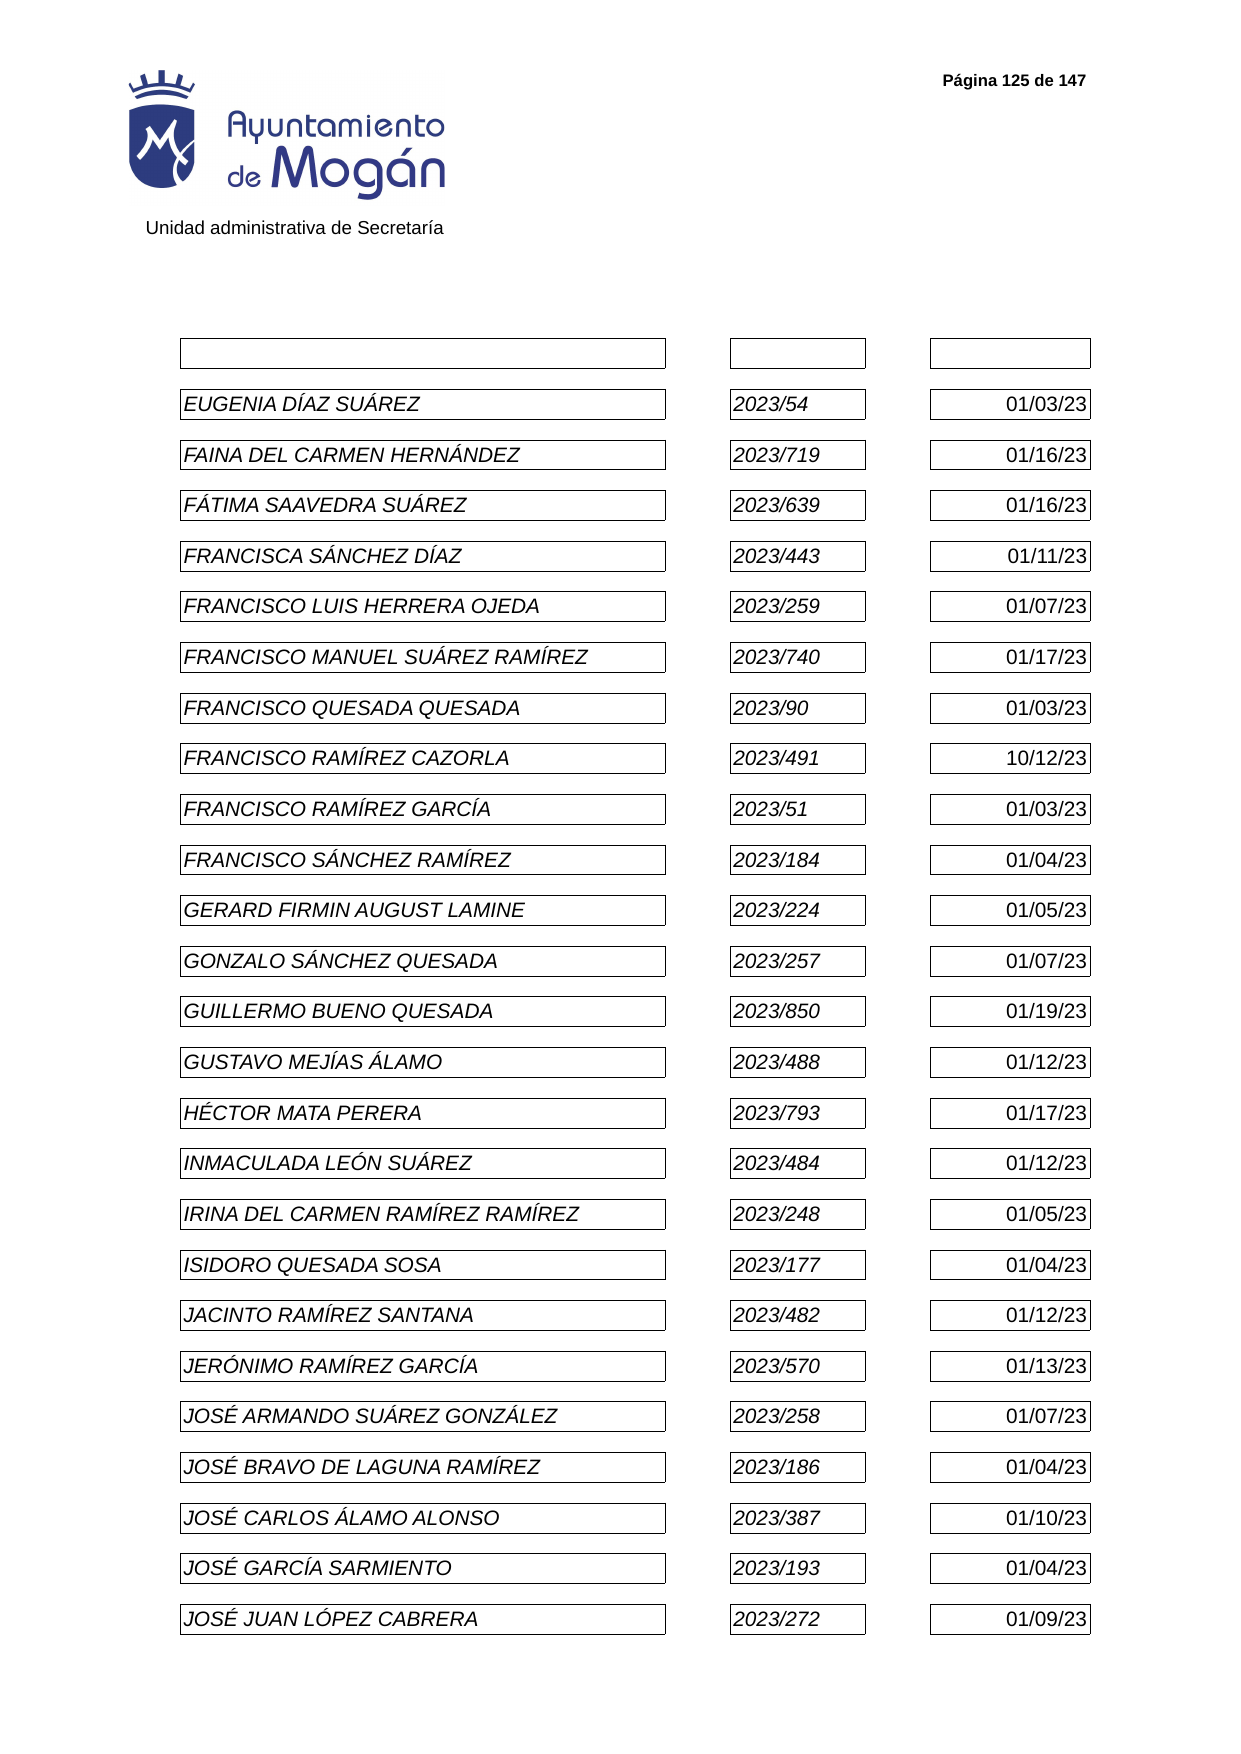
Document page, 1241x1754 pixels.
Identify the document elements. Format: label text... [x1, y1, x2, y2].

table_cell 12/01/23 [868, 1145, 1093, 1196]
table_cell 2023/387 [668, 1500, 868, 1550]
table_cell 09/01/23 [868, 1601, 1093, 1652]
table_cell 2023/850 [668, 994, 868, 1044]
table_cell 03/01/23 [868, 690, 1093, 740]
table_cell FRANCISCA SÁNCHEZ DÍAZ [118, 538, 668, 588]
table_cell 2023/570 [668, 1348, 868, 1398]
table_cell GUSTAVO MEJÍAS ÁLAMO [118, 1044, 668, 1095]
table_cell 07/01/23 [868, 943, 1093, 993]
table_cell GONZALO SÁNCHEZ QUESADA [118, 943, 668, 993]
table_cell 2023/482 [668, 1297, 868, 1348]
table_cell FRANCISCO QUESADA QUESADA [118, 690, 668, 740]
table_cell ISIDORO QUESADA SOSA [118, 1247, 668, 1297]
table_cell 17/01/23 [868, 639, 1093, 690]
table_cell 12/10/23 [868, 740, 1093, 791]
table_cell 16/01/23 [868, 437, 1093, 487]
table_cell 03/01/23 [868, 386, 1093, 437]
table_cell EUGENIA DÍAZ SUÁREZ [118, 386, 668, 437]
table_cell 12/01/23 [868, 1044, 1093, 1095]
table_cell FRANCISCO SÁNCHEZ RAMÍREZ [118, 842, 668, 892]
table_cell 17/01/23 [868, 1095, 1093, 1145]
table_cell 2023/740 [668, 639, 868, 690]
picture [128, 70, 445, 206]
table_cell FRANCISCO RAMÍREZ GARCÍA [118, 791, 668, 842]
table_cell GUILLERMO BUENO QUESADA [118, 994, 668, 1044]
table_cell FÁTIMA SAAVEDRA SUÁREZ [118, 487, 668, 538]
table_cell FRANCISCO LUIS HERRERA OJEDA [118, 589, 668, 639]
table_cell JOSÉ ARMANDO SUÁREZ GONZÁLEZ [118, 1399, 668, 1449]
table_cell JOSÉ BRAVO DE LAGUNA RAMÍREZ [118, 1449, 668, 1500]
table_cell 12/01/23 [868, 1297, 1093, 1348]
table_cell 2023/177 [668, 1247, 868, 1297]
table_cell 04/01/23 [868, 1247, 1093, 1297]
table_cell 2023/51 [668, 791, 868, 842]
table_cell HÉCTOR MATA PERERA [118, 1095, 668, 1145]
table_cell 2023/488 [668, 1044, 868, 1095]
table_cell 04/01/23 [868, 1449, 1093, 1500]
table_cell 2023/258 [668, 1399, 868, 1449]
table_cell FAINA DEL CARMEN HERNÁNDEZ [118, 437, 668, 487]
table_cell INMACULADA LEÓN SUÁREZ [118, 1145, 668, 1196]
table_cell 2023/224 [668, 892, 868, 943]
table_cell 19/01/23 [868, 994, 1093, 1044]
table_cell FRANCISCO RAMÍREZ CAZORLA [118, 740, 668, 791]
table_cell 2023/259 [668, 589, 868, 639]
table_cell [118, 335, 668, 386]
table_cell 2023/639 [668, 487, 868, 538]
table_cell 03/01/23 [868, 791, 1093, 842]
table_cell 07/01/23 [868, 1399, 1093, 1449]
table_cell 2023/484 [668, 1145, 868, 1196]
table_cell GERARD FIRMIN AUGUST LAMINE [118, 892, 668, 943]
table_cell 04/01/23 [868, 842, 1093, 892]
table_cell 2023/54 [668, 386, 868, 437]
table_cell 16/01/23 [868, 487, 1093, 538]
table_cell [668, 335, 868, 386]
table_cell 2023/793 [668, 1095, 868, 1145]
table_cell FRANCISCO MANUEL SUÁREZ RAMÍREZ [118, 639, 668, 690]
table_cell 04/01/23 [868, 1550, 1093, 1601]
table_cell JACINTO RAMÍREZ SANTANA [118, 1297, 668, 1348]
table_cell 11/01/23 [868, 538, 1093, 588]
table_cell JERÓNIMO RAMÍREZ GARCÍA [118, 1348, 668, 1398]
table_cell IRINA DEL CARMEN RAMÍREZ RAMÍREZ [118, 1196, 668, 1247]
table_cell 2023/90 [668, 690, 868, 740]
table_cell 2023/184 [668, 842, 868, 892]
table_cell 05/01/23 [868, 1196, 1093, 1247]
table_cell 2023/193 [668, 1550, 868, 1601]
table_cell 13/01/23 [868, 1348, 1093, 1398]
table_cell 2023/491 [668, 740, 868, 791]
table_cell 2023/186 [668, 1449, 868, 1500]
table_cell 2023/443 [668, 538, 868, 588]
table_cell 07/01/23 [868, 589, 1093, 639]
table_cell 2023/248 [668, 1196, 868, 1247]
table_cell 2023/719 [668, 437, 868, 487]
table_cell JOSÉ CARLOS ÁLAMO ALONSO [118, 1500, 668, 1550]
table_cell 2023/257 [668, 943, 868, 993]
table_cell JOSÉ GARCÍA SARMIENTO [118, 1550, 668, 1601]
table_cell 05/01/23 [868, 892, 1093, 943]
table_cell JOSÉ JUAN LÓPEZ CABRERA [118, 1601, 668, 1652]
table_cell [868, 335, 1093, 386]
table_cell 2023/272 [668, 1601, 868, 1652]
table_cell 10/01/23 [868, 1500, 1093, 1550]
